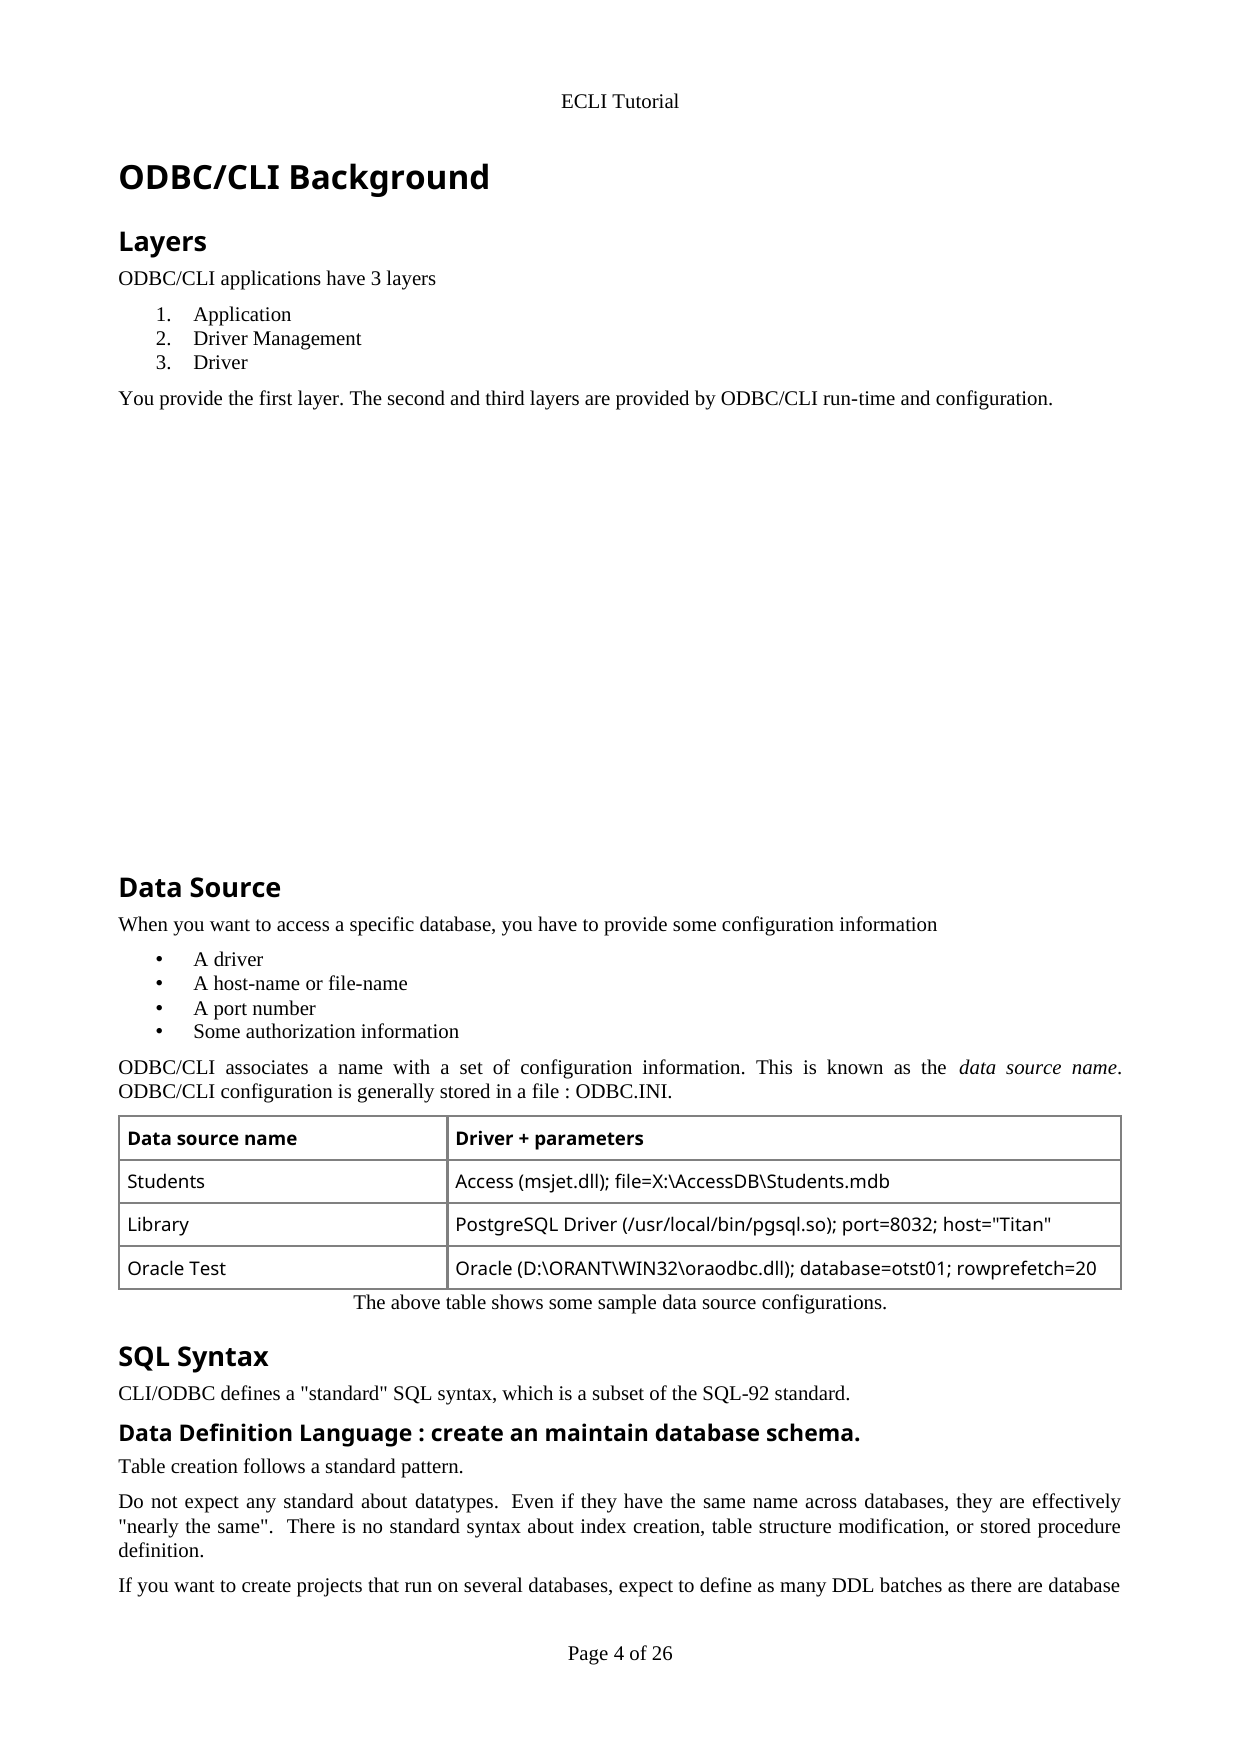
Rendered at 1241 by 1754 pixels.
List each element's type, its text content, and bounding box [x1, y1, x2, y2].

text ODBC/CLI applications have 3 layers [118, 266, 1122, 290]
text ODBC/CLI associates a name with a set of configuration information. This is known as the data source name. ODBC/CLI configuration is generally stored in a file : ODBC.INI. [118, 1055, 1122, 1103]
text If you want to create projects that run on several databases, expect to define as many DDL batches as there are database [118, 1573, 1122, 1597]
text Table creation follows a standard pattern. [118, 1454, 1122, 1478]
subtitle ODBC/CLI Background [118, 154, 1122, 199]
list Application [156, 301, 1122, 326]
table_cell Students [120, 1161, 446, 1202]
subtitle SQL Syntax [118, 1338, 1122, 1375]
table_cell Library [120, 1204, 446, 1245]
list A port number [156, 995, 1122, 1019]
table_cell Oracle Test [120, 1247, 446, 1288]
table_header Driver + parameters [449, 1117, 1120, 1158]
table_cell PostgreSQL Driver (/usr/local/bin/pgsql.so); port=8032; host="Titan" [449, 1204, 1120, 1245]
text CLI/ODBC defines a "standard" SQL syntax, which is a subset of the SQL-92 standard. [118, 1381, 1122, 1405]
text The above table shows some sample data source configurations. [118, 1290, 1122, 1314]
list A host-name or file-name [156, 971, 1122, 995]
list A driver [156, 947, 1122, 971]
list Driver Management [156, 326, 1122, 349]
subtitle Layers [118, 223, 1122, 260]
text Do not expect any standard about datatypes. Even if they have the same name across databases, they are effectively "nearly the same". There is no standard syntax about index creation, table structure modification, or stored procedure definition. [118, 1489, 1122, 1562]
table_cell Access (msjet.dll); file=X:\AccessDB\Students.mdb [449, 1161, 1120, 1202]
text You provide the first layer. The second and third layers are provided by ODBC/CLI run-time and configuration. [118, 385, 1122, 409]
list Some authorization information [156, 1019, 1122, 1043]
subtitle Data Source [118, 869, 1122, 906]
table_cell Oracle (D:\ORANT\WIN32\oraodbc.dll); database=otst01; rowprefetch=20 [449, 1247, 1120, 1288]
table_header Data source name [120, 1117, 446, 1158]
list Driver [156, 349, 1122, 374]
subtitle Data Definition Language : create an maintain database schema. [118, 1416, 1122, 1448]
text When you want to access a specific database, you have to provide some configuration information [118, 911, 1122, 936]
